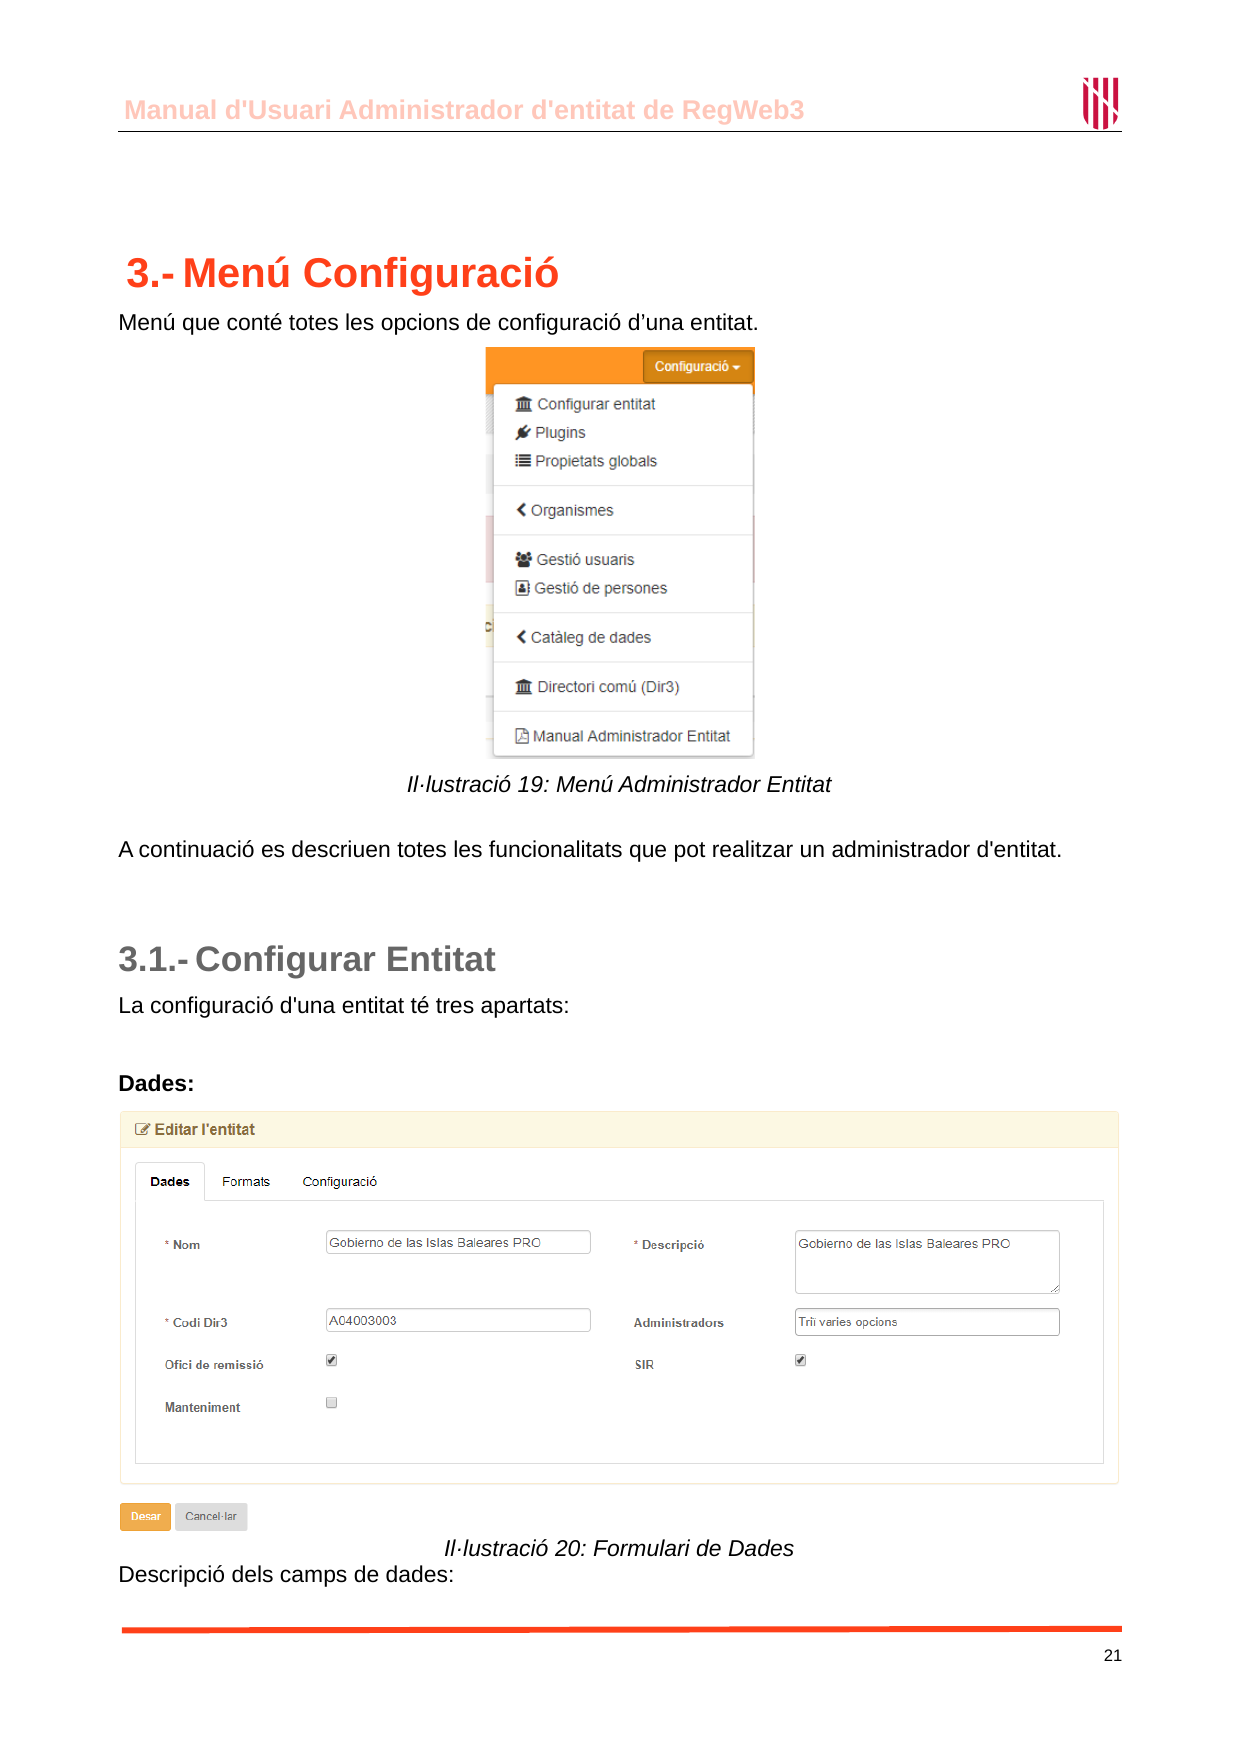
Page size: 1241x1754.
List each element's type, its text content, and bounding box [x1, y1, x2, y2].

text Il·lustració 20: Formulari de Dades [118, 1535, 1122, 1561]
text Dades: [118, 1069, 1122, 1096]
text A continuació es descriuen totes les funcionalitats que pot realitzar un administrador d'entitat. [118, 836, 1122, 862]
picture [485, 347, 755, 759]
picture [1080, 76, 1121, 131]
picture [118, 1108, 1123, 1535]
subtitle Configurar Entitat [118, 938, 1122, 979]
text Menú que conté totes les opcions de configuració d’una entitat. [118, 309, 1122, 335]
text Il·lustració 19: Menú Administrador Entitat [118, 771, 1122, 797]
text La configuració d'una entitat té tres apartats: [118, 992, 1122, 1018]
subtitle Menú Configuració [126, 248, 1122, 296]
text Descripció dels camps de dades: [118, 1561, 1122, 1587]
